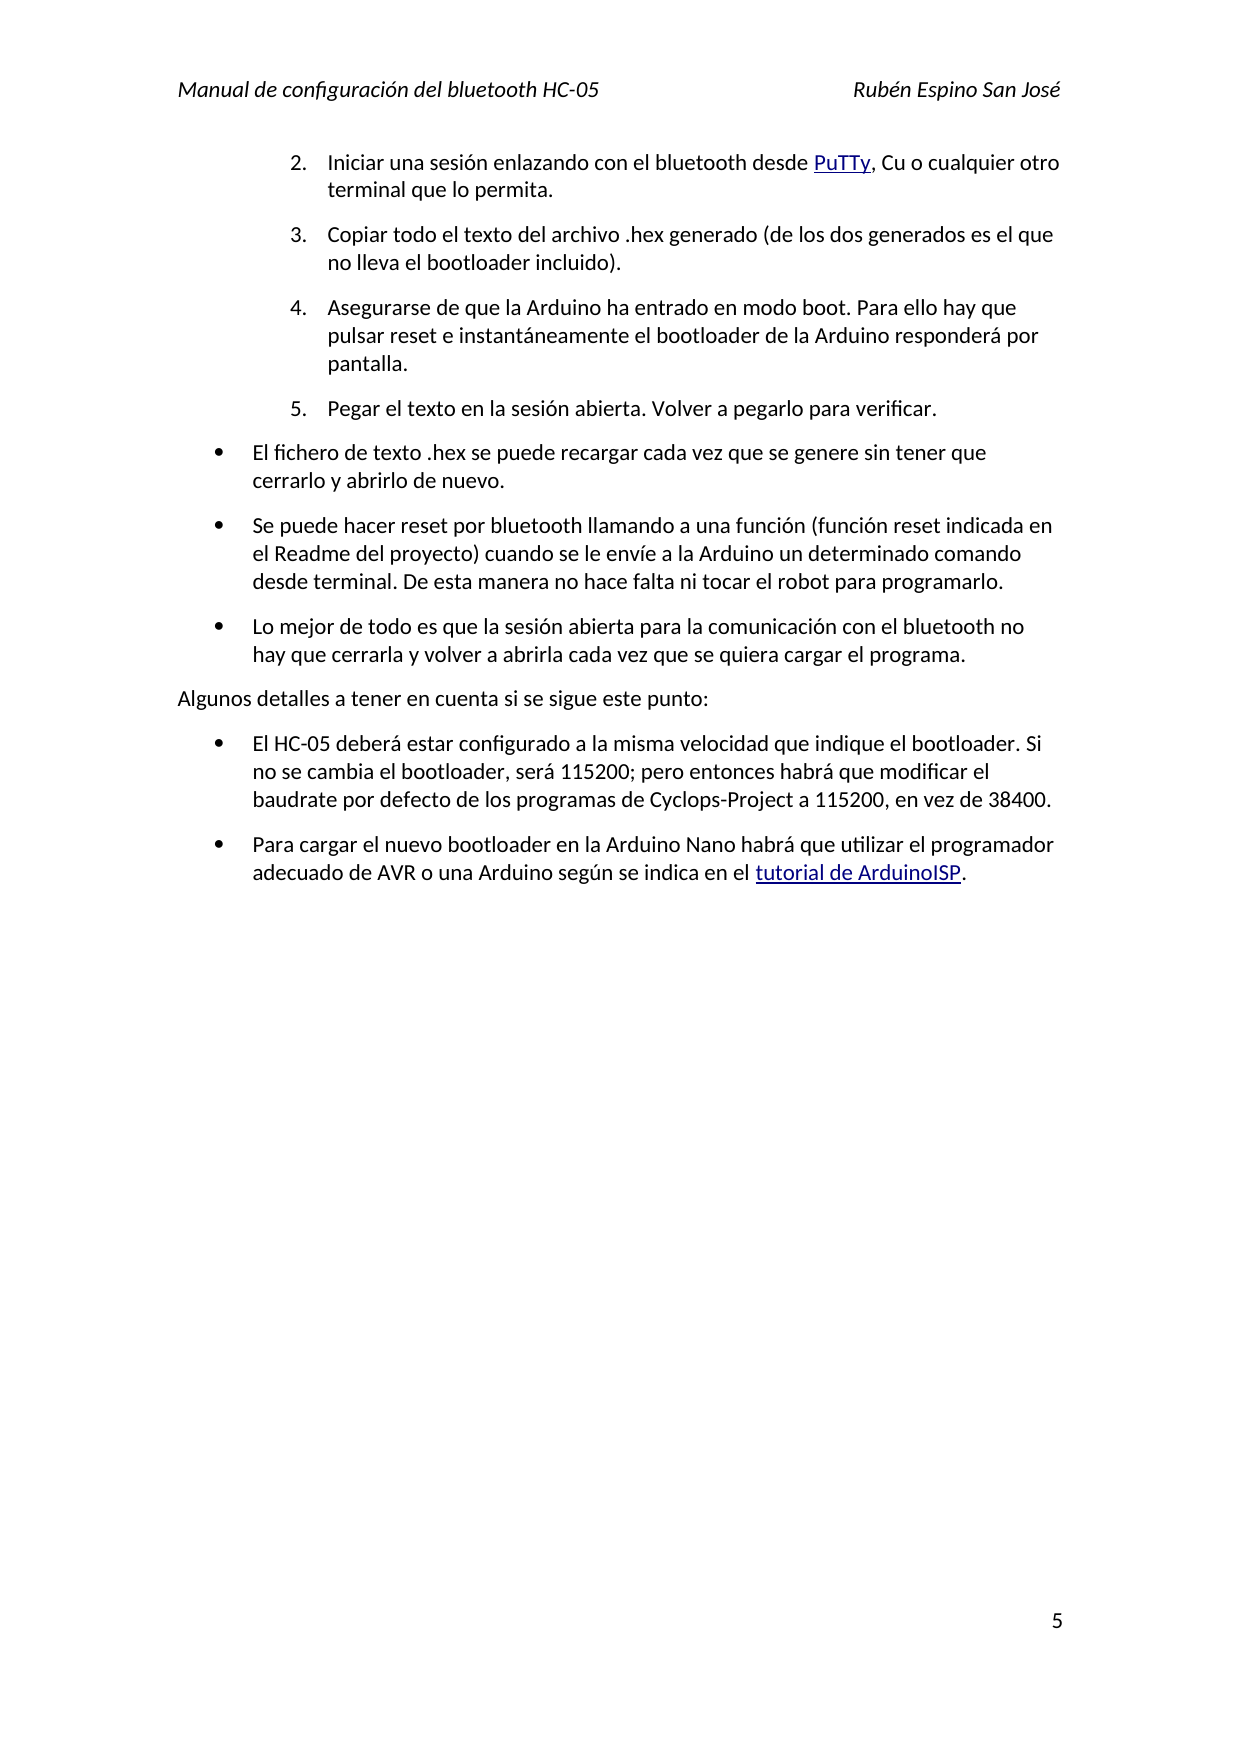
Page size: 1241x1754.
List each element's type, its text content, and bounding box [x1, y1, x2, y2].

list El fichero de texto .hex se puede recargar cada vez que se genere sin tener que cerrarlo y abrirlo de nuevo. [215, 438, 1063, 494]
list El HC-05 deberá estar configurado a la misma velocidad que indique el bootloader. Si no se cambia el bootloader, será 115200; pero entonces habrá que modificar el baudrate por defecto de los programas de Cyclops-Project a 115200, en vez de 38400. [215, 729, 1063, 813]
list Se puede hacer reset por bluetooth llamando a una función (función reset indicada en el Readme del proyecto) cuando se le envíe a la Arduino un determinado comando desde terminal. De esta manera no hace falta ni tocar el robot para programarlo. [215, 511, 1063, 595]
text Algunos detalles a tener en cuenta si se sigue este punto: [177, 684, 1063, 713]
list Asegurarse de que la Arduino ha entrado en modo boot. Para ello hay que pulsar reset e instantáneamente el bootloader de la Arduino responderá por pantalla. [290, 293, 1063, 377]
list Pegar el texto en la sesión abierta. Volver a pegarlo para verificar. [290, 394, 1063, 422]
list Iniciar una sesión enlazando con el bluetooth desde PuTTy, Cu o cualquier otro terminal que lo permita. [290, 148, 1063, 204]
list Lo mejor de todo es que la sesión abierta para la comunicación con el bluetooth no hay que cerrarla y volver a abrirla cada vez que se quiera cargar el programa. [215, 612, 1063, 668]
list Para cargar el nuevo bootloader en la Arduino Nano habrá que utilizar el programador adecuado de AVR o una Arduino según se indica en el tutorial de ArduinoISP. [215, 830, 1063, 886]
list Copiar todo el texto del archivo .hex generado (de los dos generados es el que no lleva el bootloader incluido). [290, 220, 1063, 276]
